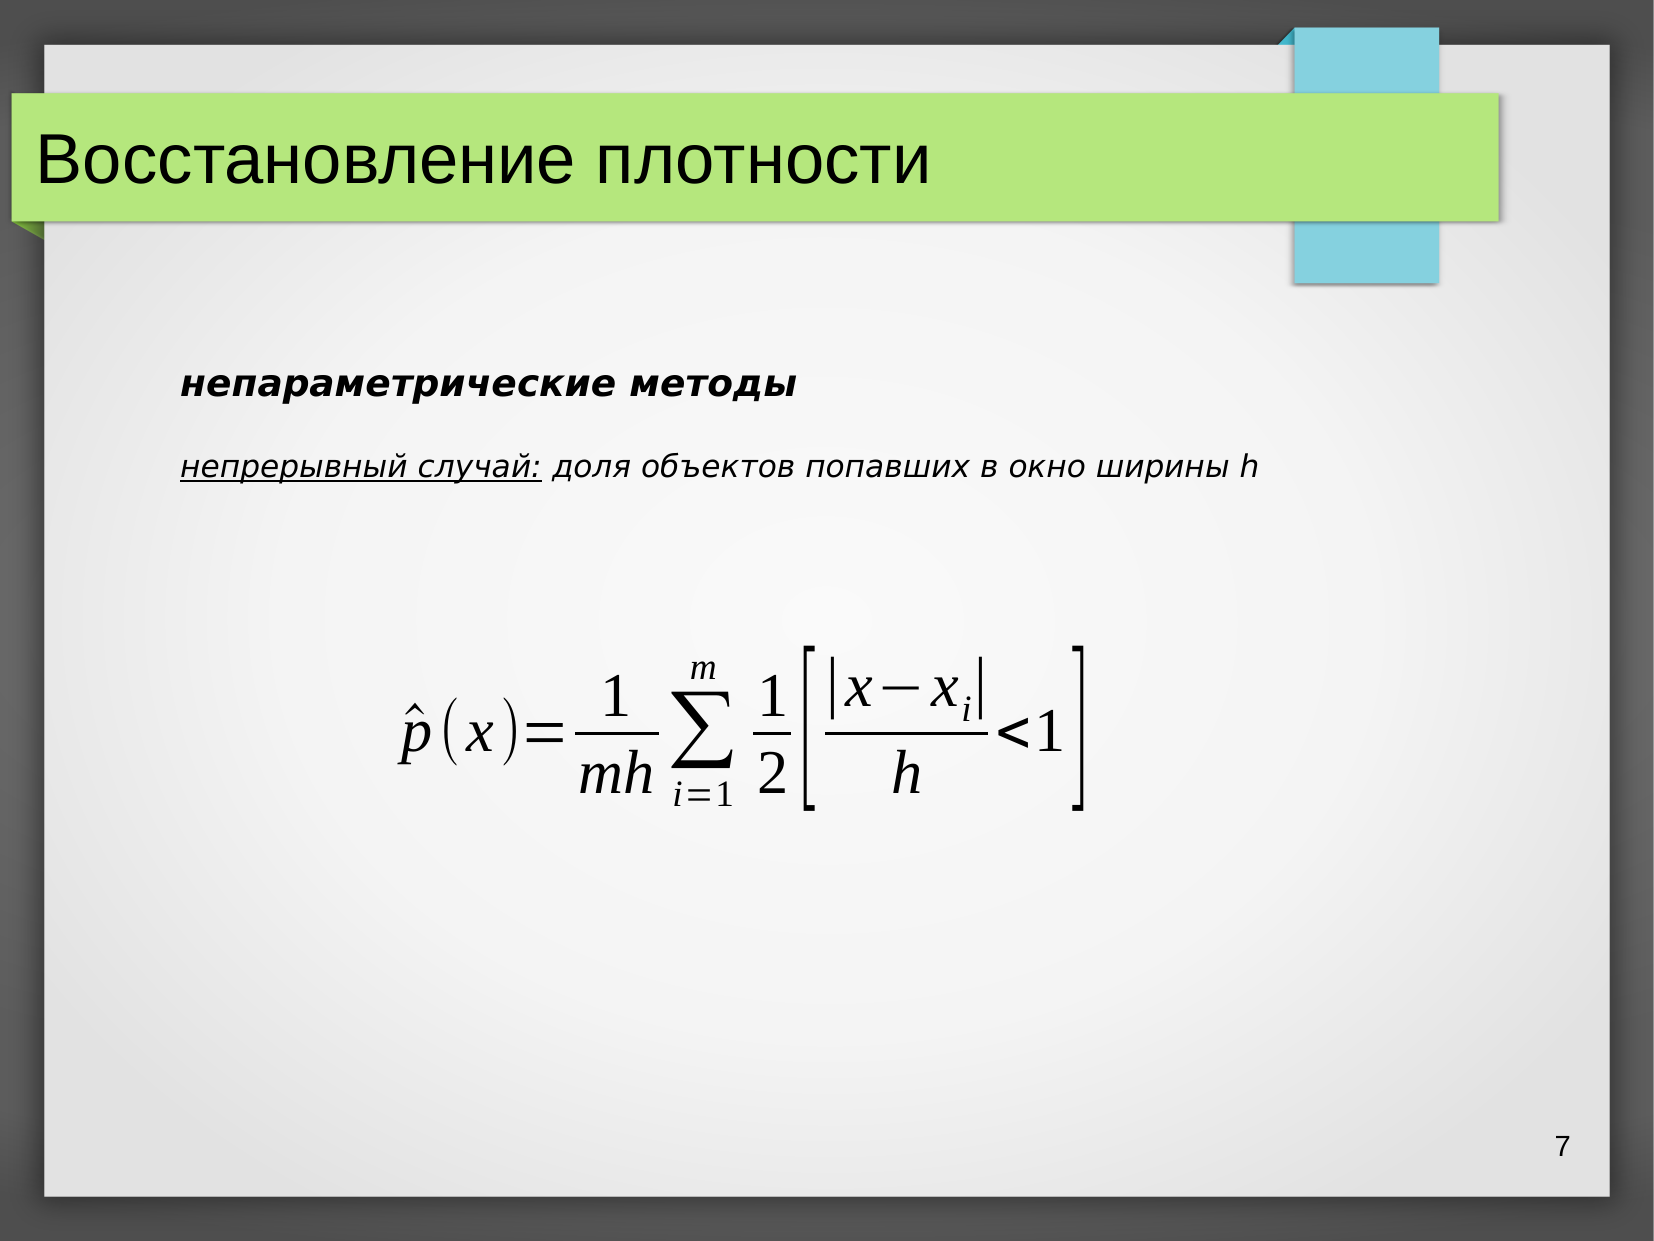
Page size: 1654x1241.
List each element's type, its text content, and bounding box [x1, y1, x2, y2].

chart [389, 643, 1095, 815]
picture [0, 0, 1654, 1241]
text_box непараметрические методы непрерывный случай: доля объектов попавших в окно ширины h [165, 354, 1288, 493]
title Восстановление плотности [35, 118, 1489, 199]
